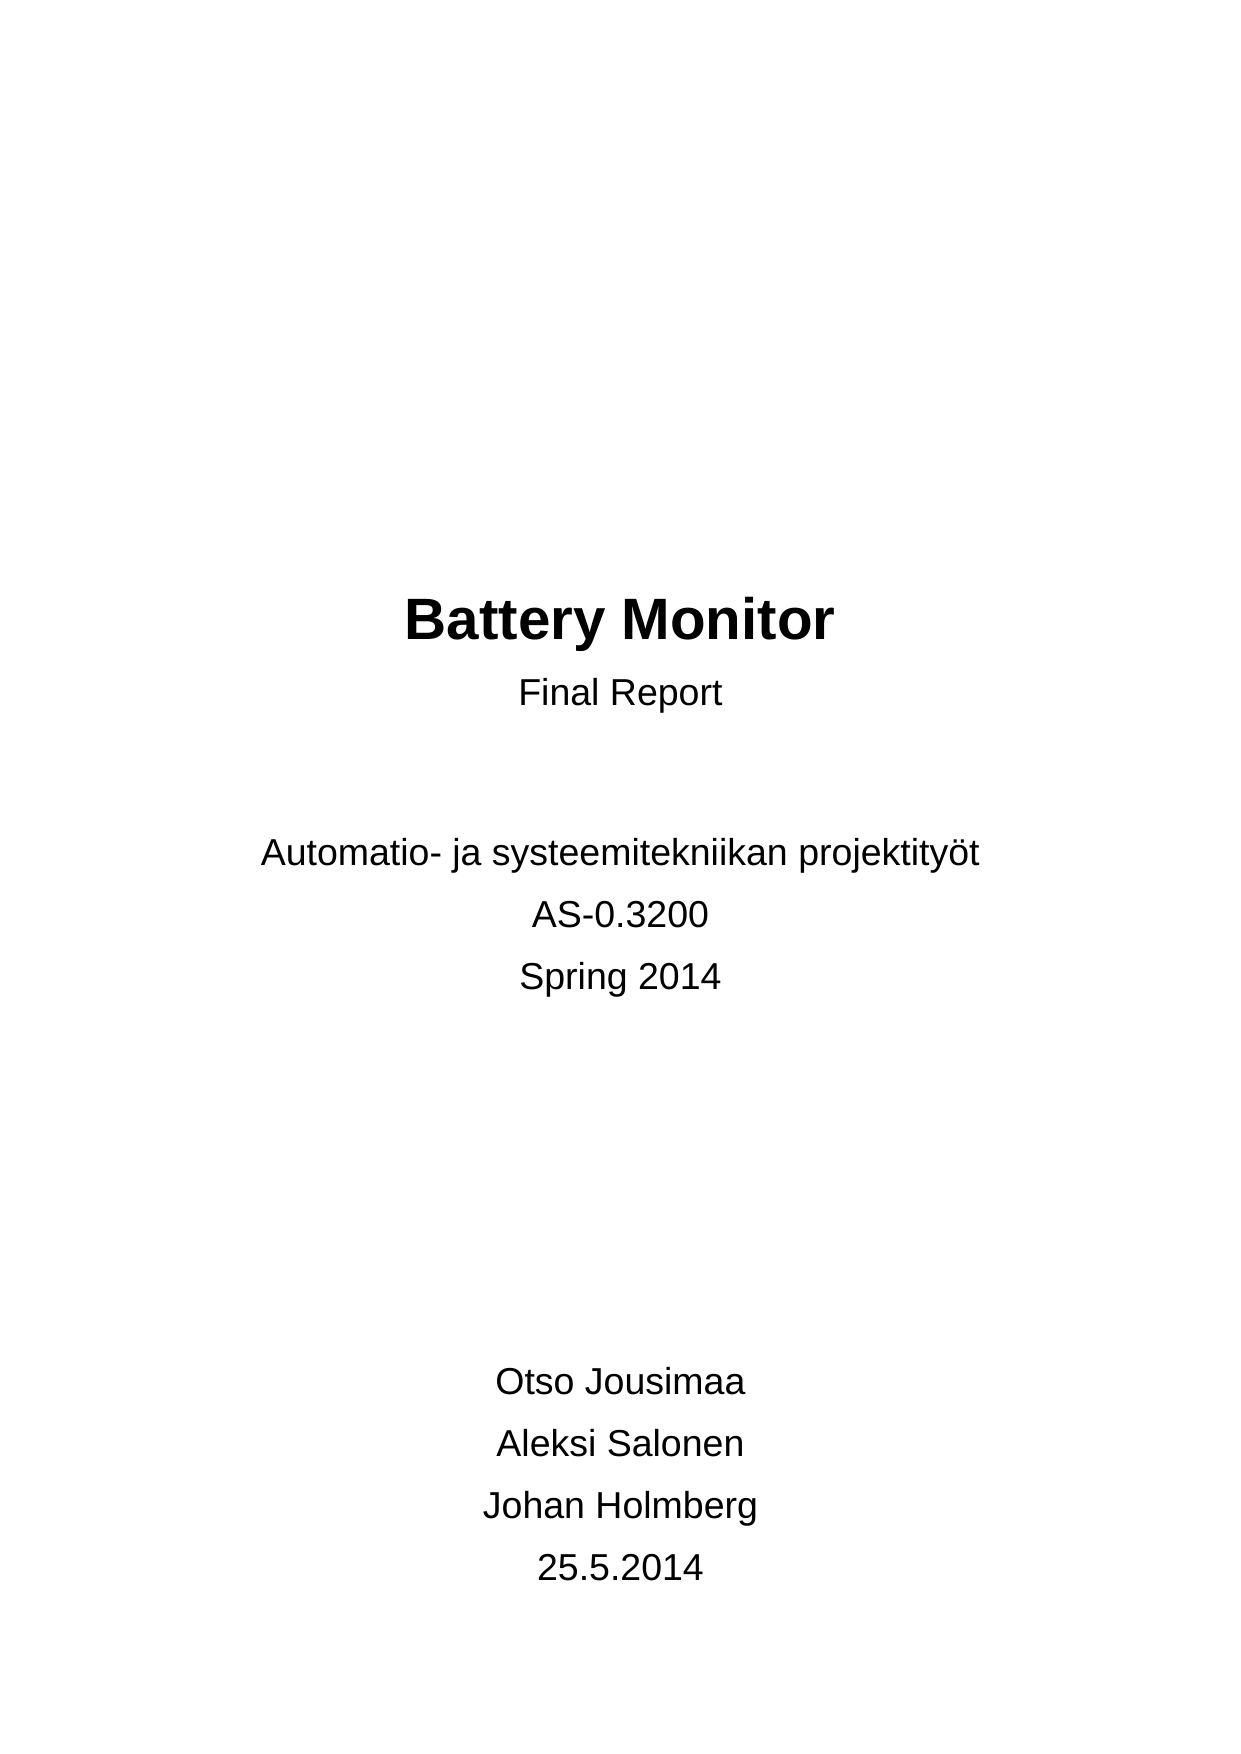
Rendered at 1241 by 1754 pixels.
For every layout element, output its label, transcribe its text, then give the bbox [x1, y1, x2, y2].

subtitle Otso Jousimaa [118, 1359, 1122, 1403]
subtitle AS-0.3200 [118, 892, 1122, 936]
subtitle Automatio- ja systeemitekniikan projektityöt [118, 831, 1122, 874]
subtitle Johan Holmberg [118, 1483, 1122, 1526]
title Battery Monitor [118, 585, 1122, 652]
subtitle Final Report [118, 671, 1122, 714]
subtitle 25.5.2014 [118, 1545, 1122, 1588]
subtitle Aleksi Salonen [118, 1421, 1122, 1464]
subtitle Spring 2014 [118, 954, 1122, 997]
